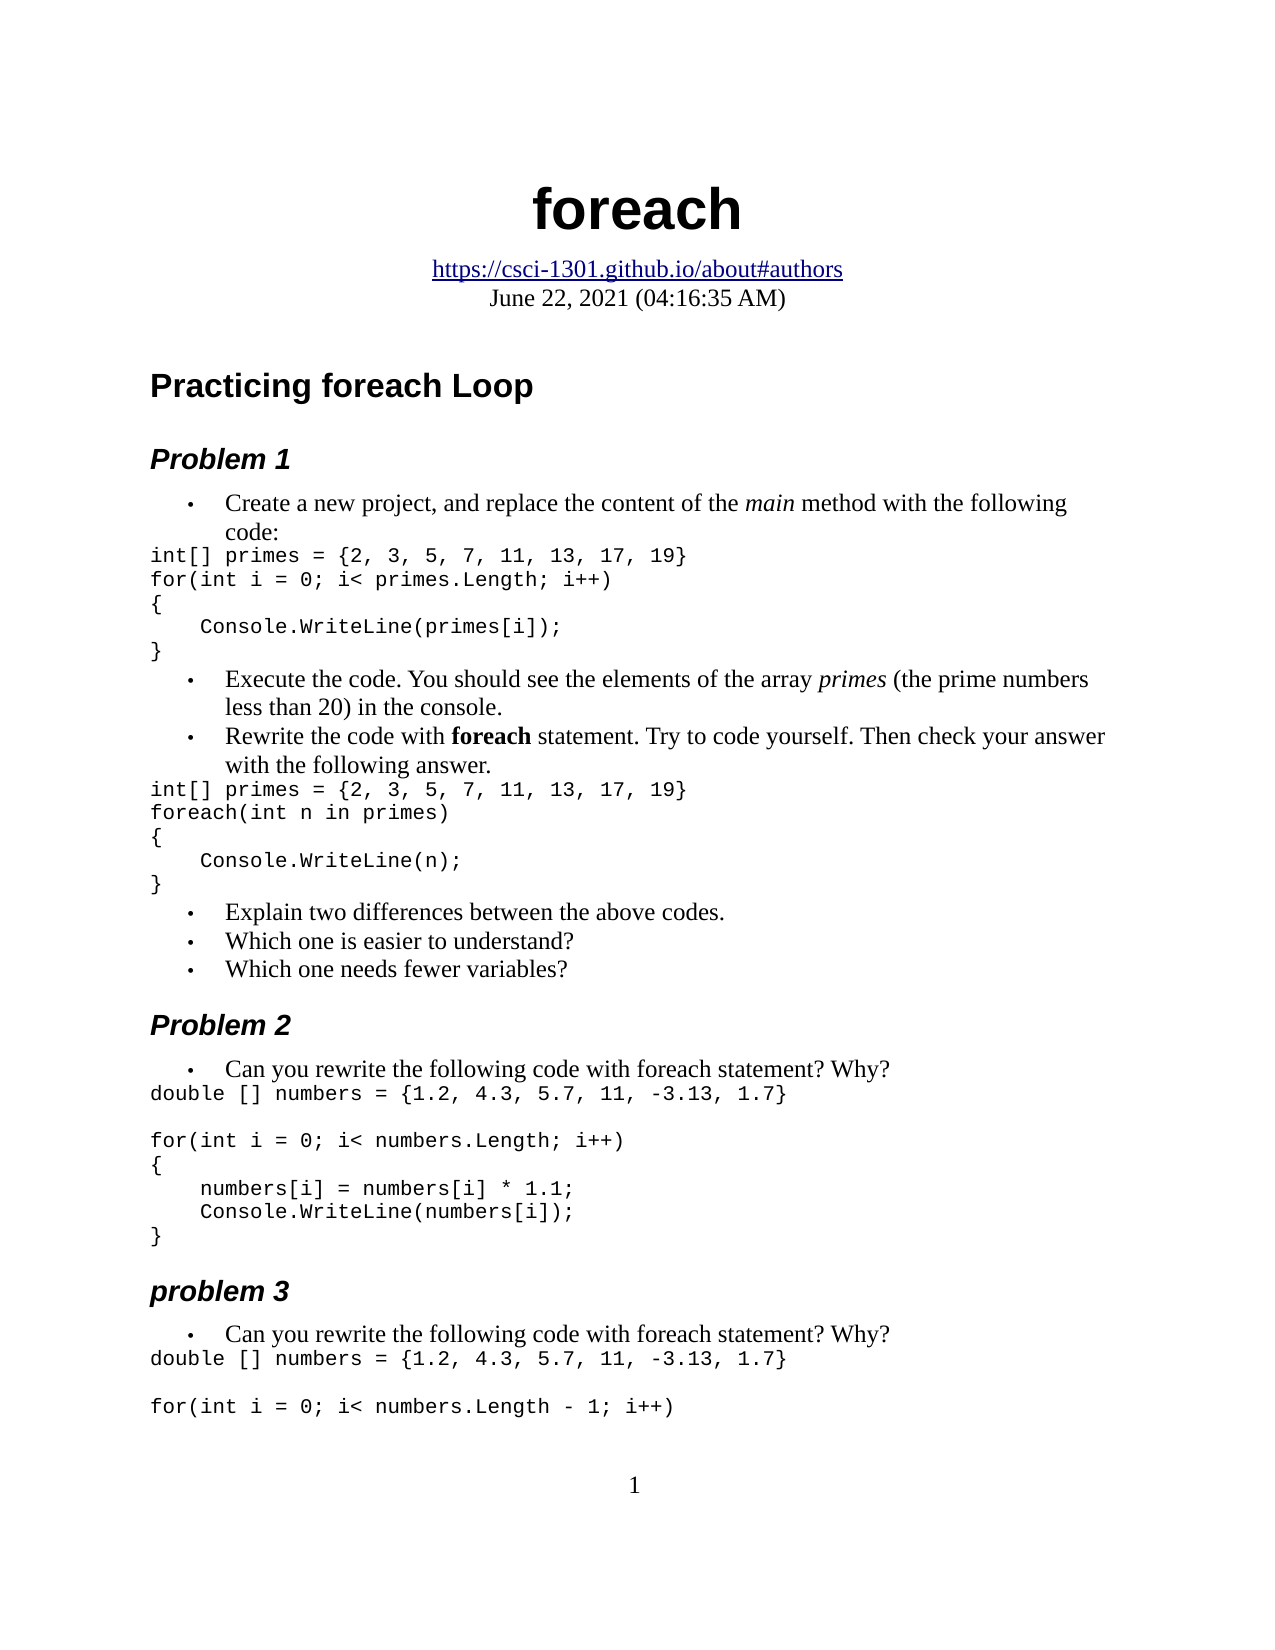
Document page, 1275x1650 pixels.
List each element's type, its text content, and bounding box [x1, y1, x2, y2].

text { [150, 1154, 1125, 1178]
subtitle Practicing foreach Loop [150, 366, 1125, 404]
list Which one is easier to understand? [187, 926, 1125, 954]
text { [150, 593, 1125, 616]
text } [150, 873, 1125, 897]
text for(int i = 0; i< primes.Length; i++) [150, 569, 1125, 593]
text double [] numbers = {1.2, 4.3, 5.7, 11, -3.13, 1.7} [150, 1083, 1125, 1107]
list Rewrite the code with foreach statement. Try to code yourself. Then check your answer with the following answer. [187, 721, 1125, 779]
text Console.WriteLine(numbers[i]); [150, 1201, 1125, 1225]
list Explain two differences between the above codes. [187, 897, 1125, 926]
text numbers[i] = numbers[i] * 1.1; [150, 1178, 1125, 1201]
text } [150, 640, 1125, 664]
text { [150, 826, 1125, 850]
list Which one needs fewer variables? [187, 954, 1125, 983]
text } [150, 1225, 1125, 1248]
list Execute the code. You should see the elements of the array primes (the prime numbers less than 20) in the console. [187, 664, 1125, 721]
text int[] primes = {2, 3, 5, 7, 11, 13, 17, 19} [150, 546, 1125, 569]
text double [] numbers = {1.2, 4.3, 5.7, 11, -3.13, 1.7} [150, 1348, 1125, 1372]
text June 22, 2021 (04:16:35 AM) [150, 283, 1125, 312]
list Can you rewrite the following code with foreach statement? Why? [187, 1319, 1125, 1348]
text Console.WriteLine(n); [150, 850, 1125, 873]
subtitle Problem 2 [150, 1008, 1125, 1042]
text for(int i = 0; i< numbers.Length - 1; i++) [150, 1396, 1125, 1419]
subtitle problem 3 [150, 1273, 1125, 1307]
text Console.WriteLine(primes[i]); [150, 616, 1125, 640]
text https://csci-1301.github.io/about#authors [150, 254, 1125, 283]
text foreach(int n in primes) [150, 802, 1125, 826]
list Can you rewrite the following code with foreach statement? Why? [187, 1054, 1125, 1083]
title foreach [150, 175, 1125, 242]
list Create a new project, and replace the content of the main method with the following code: [187, 488, 1125, 546]
subtitle Problem 1 [150, 442, 1125, 476]
text for(int i = 0; i< numbers.Length; i++) [150, 1130, 1125, 1154]
text int[] primes = {2, 3, 5, 7, 11, 13, 17, 19} [150, 779, 1125, 802]
